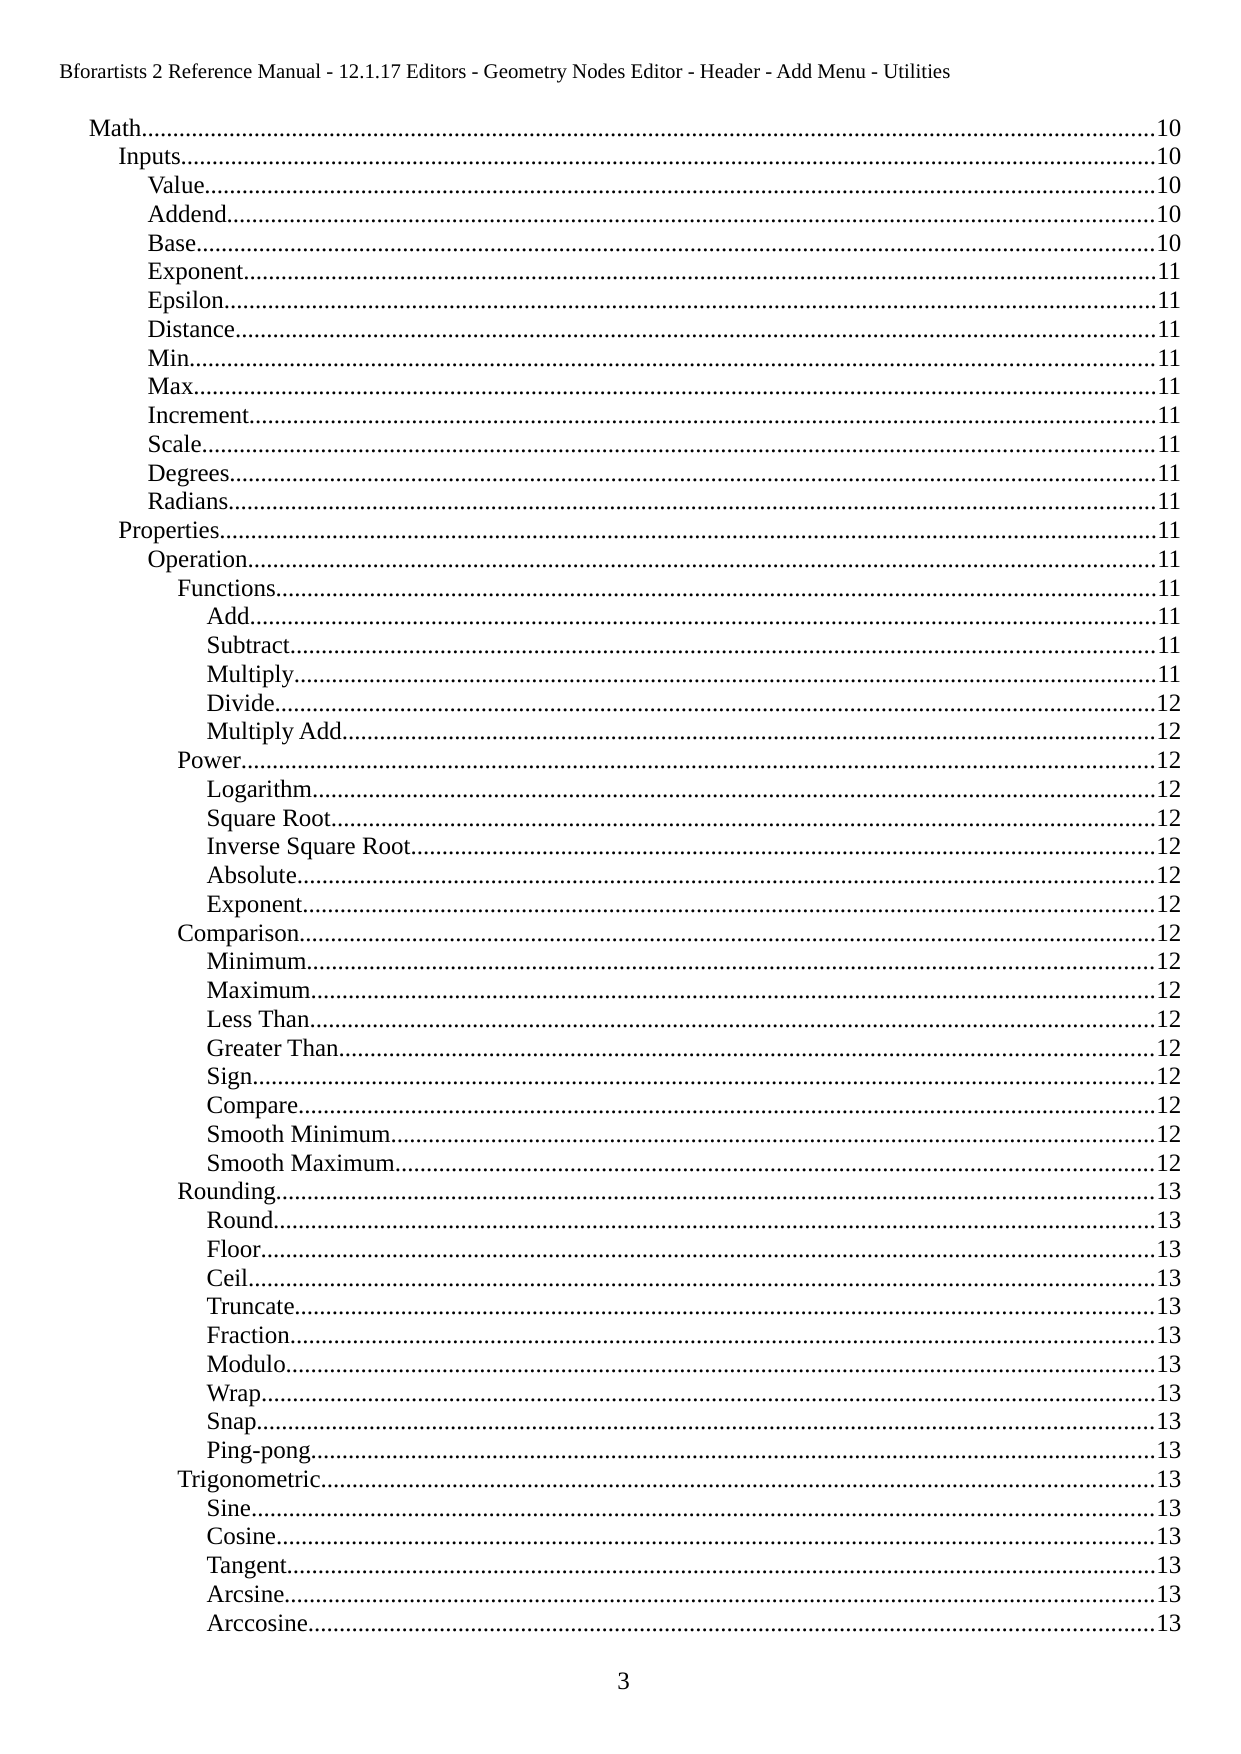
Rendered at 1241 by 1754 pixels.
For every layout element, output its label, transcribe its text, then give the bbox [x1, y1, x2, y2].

text Compare 12 [206, 1090, 1181, 1119]
text Max 11 [147, 371, 1181, 400]
text Trigonometric 13 [177, 1464, 1181, 1493]
text Exponent 11 [147, 256, 1181, 285]
text Inputs 10 [118, 141, 1181, 170]
text Increment 11 [147, 400, 1181, 429]
text Comparison 12 [177, 918, 1181, 946]
text Inverse Square Root 12 [206, 831, 1181, 860]
text Math 10 [88, 113, 1181, 141]
text Floor 13 [206, 1234, 1181, 1263]
text Operation 11 [147, 544, 1181, 573]
text Degrees 11 [147, 458, 1181, 486]
text Multiply 11 [206, 659, 1181, 688]
text Arccosine 13 [206, 1608, 1181, 1636]
text Base 10 [147, 228, 1181, 256]
text Ceil 13 [206, 1263, 1181, 1291]
text Greater Than 12 [206, 1033, 1181, 1061]
text Ping-pong 13 [206, 1435, 1181, 1464]
text Add 11 [206, 601, 1181, 630]
text Distance 11 [147, 314, 1181, 343]
text Radians 11 [147, 486, 1181, 515]
text Subtract 11 [206, 630, 1181, 659]
text Logarithm 12 [206, 774, 1181, 803]
text Exponent 12 [206, 889, 1181, 918]
text Divide 12 [206, 688, 1181, 716]
text Power 12 [177, 745, 1181, 774]
text Rounding 13 [177, 1176, 1181, 1205]
text Maximum 12 [206, 975, 1181, 1004]
text Addend 10 [147, 199, 1181, 228]
text Multiply Add 12 [206, 716, 1181, 745]
text Scale 11 [147, 429, 1181, 458]
text Absolute 12 [206, 860, 1181, 889]
text Epsilon 11 [147, 285, 1181, 314]
text Tangent 13 [206, 1550, 1181, 1579]
text Functions 11 [177, 573, 1181, 601]
text Square Root 12 [206, 803, 1181, 831]
text Arcsine 13 [206, 1579, 1181, 1608]
text Round 13 [206, 1205, 1181, 1234]
text Snap 13 [206, 1406, 1181, 1435]
text Smooth Maximum 12 [206, 1148, 1181, 1176]
text Min 11 [147, 343, 1181, 371]
text Properties 11 [118, 515, 1181, 544]
text Truncate 13 [206, 1291, 1181, 1320]
text Wrap 13 [206, 1378, 1181, 1406]
text Smooth Minimum 12 [206, 1119, 1181, 1148]
text Value 10 [147, 170, 1181, 199]
text Fraction 13 [206, 1320, 1181, 1349]
text Minimum 12 [206, 946, 1181, 975]
text Sine 13 [206, 1493, 1181, 1521]
text Modulo 13 [206, 1349, 1181, 1378]
text Cosine 13 [206, 1521, 1181, 1550]
text Less Than 12 [206, 1004, 1181, 1033]
text Sign 12 [206, 1061, 1181, 1090]
